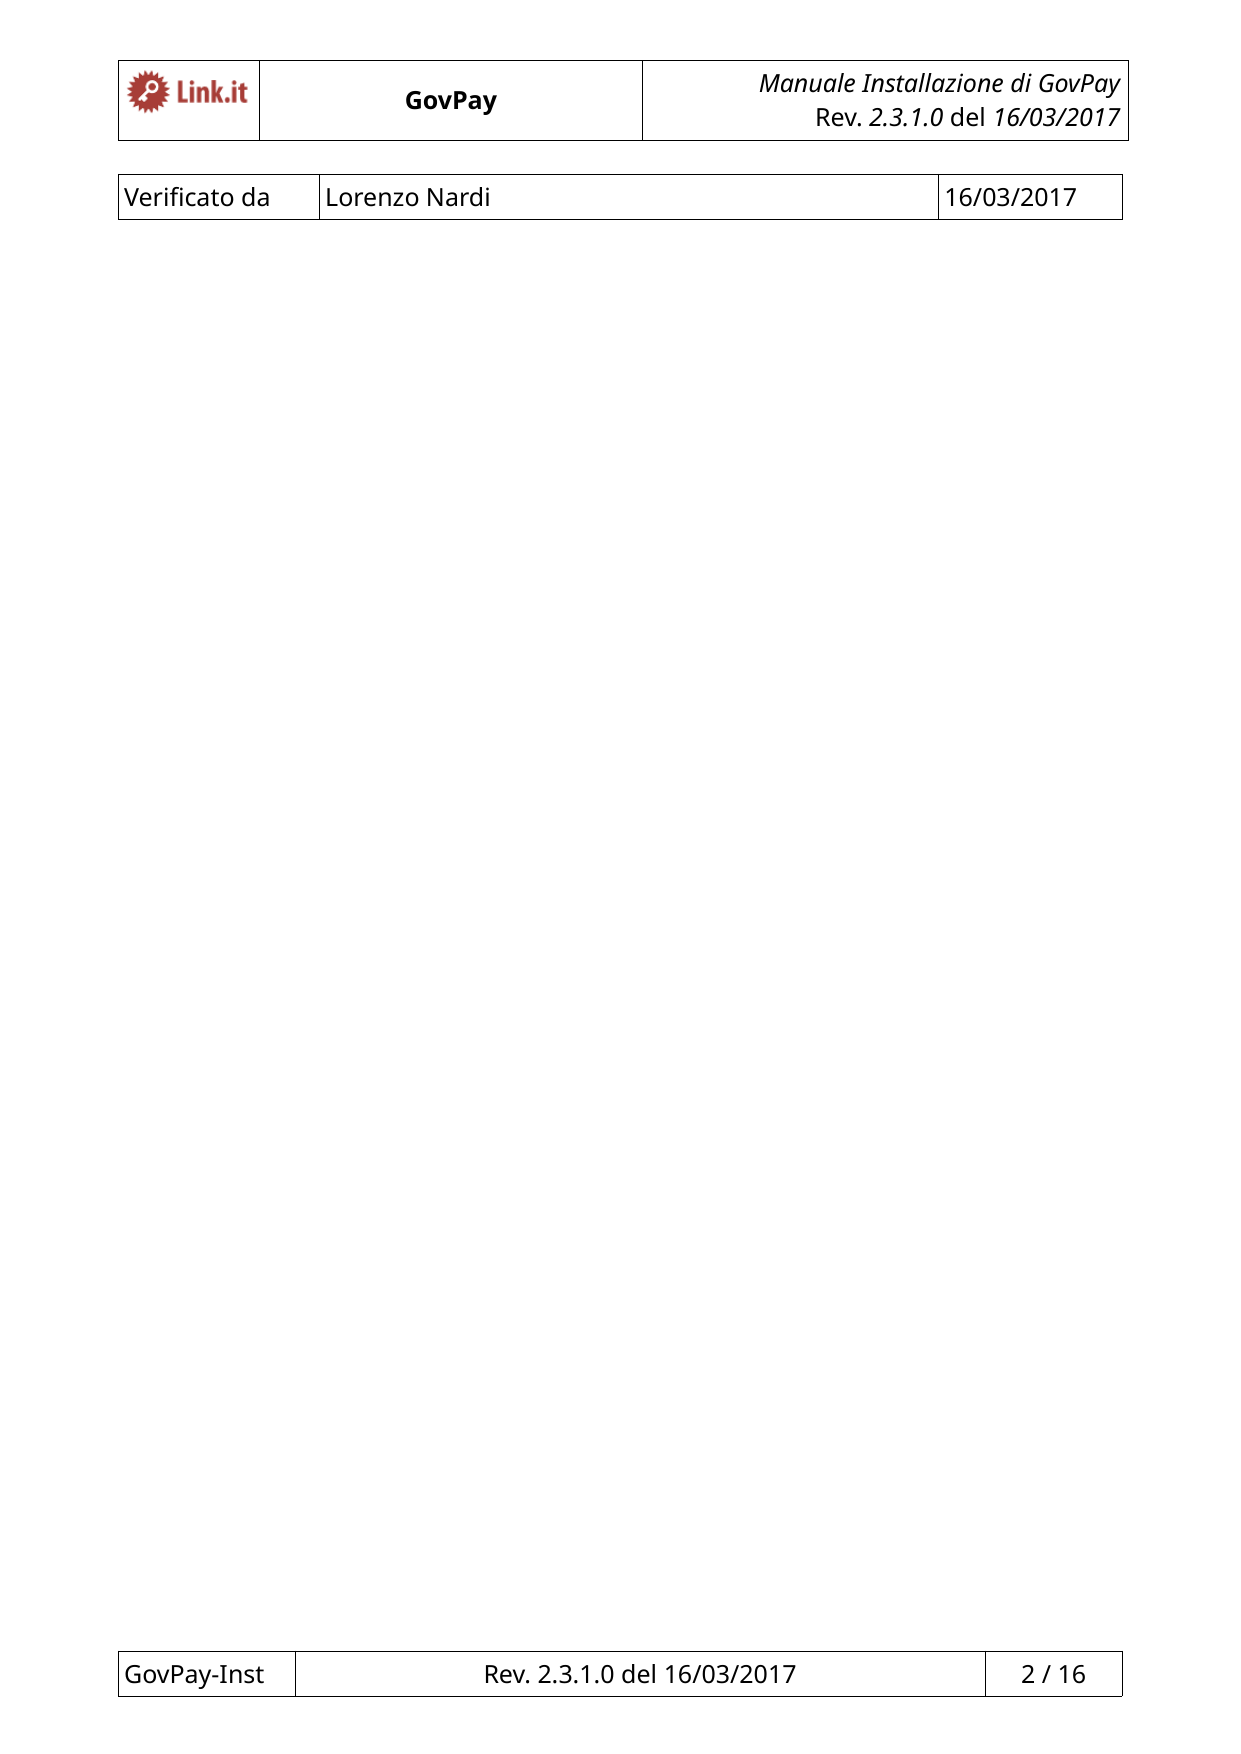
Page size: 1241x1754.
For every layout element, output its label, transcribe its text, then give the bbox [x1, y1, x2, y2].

table_cell Verificato da [119, 175, 319, 219]
picture [123, 65, 254, 119]
table_cell 16/03/2017 [939, 175, 1122, 219]
table_cell Lorenzo Nardi [320, 175, 938, 219]
